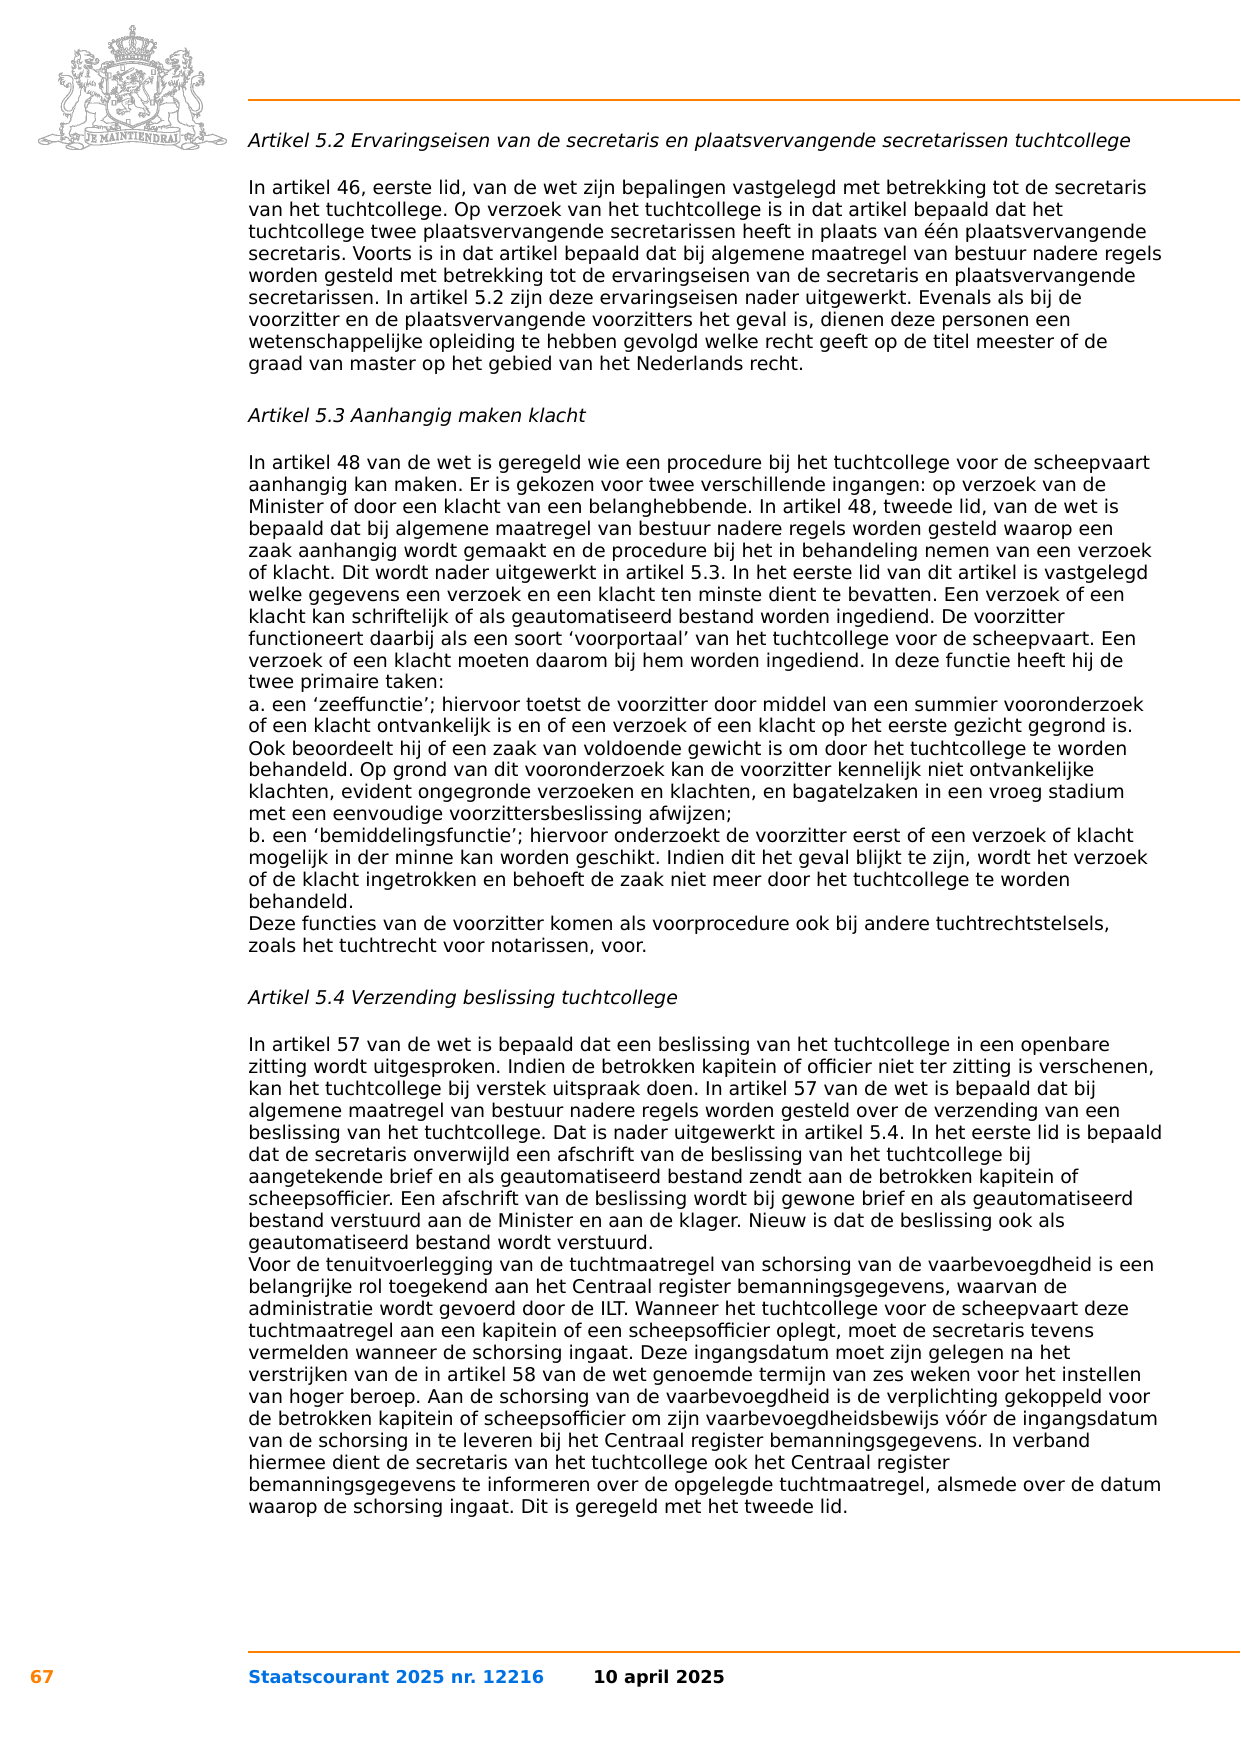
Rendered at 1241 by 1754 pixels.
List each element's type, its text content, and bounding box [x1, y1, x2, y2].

text Deze functies van de voorzitter komen als voorprocedure ook bij andere tuchtrechtstelsels, zoals het tuchtrecht voor notarissen, voor. [248, 913, 1163, 957]
subtitle Artikel 5.4 Verzending beslissing tuchtcollege [248, 987, 1163, 1009]
text In artikel 48 van de wet is geregeld wie een procedure bij het tuchtcollege voor de scheepvaart aanhangig kan maken. Er is gekozen voor twee verschillende ingangen: op verzoek van de Minister of door een klacht van een belanghebbende. In artikel 48, tweede lid, van de wet is bepaald dat bij algemene maatregel van bestuur nadere regels worden gesteld waarop een zaak aanhangig wordt gemaakt en de procedure bij het in behandeling nemen van een verzoek of klacht. Dit wordt nader uitgewerkt in artikel 5.3. In het eerste lid van dit artikel is vastgelegd welke gegevens een verzoek en een klacht ten minste dient te bevatten. Een verzoek of een klacht kan schriftelijk of als geautomatiseerd bestand worden ingediend. De voorzitter functioneert daarbij als een soort ‘voorportaal’ van het tuchtcollege voor de scheepvaart. Een verzoek of een klacht moeten daarom bij hem worden ingediend. In deze functie heeft hij de twee primaire taken: [248, 452, 1163, 693]
text Voor de tenuitvoerlegging van de tuchtmaatregel van schorsing van de vaarbevoegdheid is een belangrijke rol toegekend aan het Centraal register bemanningsgegevens, waarvan de administratie wordt gevoerd door de ILT. Wanneer het tuchtcollege voor de scheepvaart deze tuchtmaatregel aan een kapitein of een scheepsofficier oplegt, moet de secretaris tevens vermelden wanneer de schorsing ingaat. Deze ingangsdatum moet zijn gelegen na het verstrijken van de in artikel 58 van de wet genoemde termijn van zes weken voor het instellen van hoger beroep. Aan de schorsing van de vaarbevoegdheid is de verplichting gekoppeld voor de betrokken kapitein of scheepsofficier om zijn vaarbevoegdheidsbewijs vóór de ingangsdatum van de schorsing in te leveren bij het Centraal register bemanningsgegevens. In verband hiermee dient de secretaris van het tuchtcollege ook het Centraal register bemanningsgegevens te informeren over de opgelegde tuchtmaatregel, alsmede over de datum waarop de schorsing ingaat. Dit is geregeld met het tweede lid. [248, 1254, 1163, 1518]
text In artikel 57 van de wet is bepaald dat een beslissing van het tuchtcollege in een openbare zitting wordt uitgesproken. Indien de betrokken kapitein of officier niet ter zitting is verschenen, kan het tuchtcollege bij verstek uitspraak doen. In artikel 57 van de wet is bepaald dat bij algemene maatregel van bestuur nadere regels worden gesteld over de verzending van een beslissing van het tuchtcollege. Dat is nader uitgewerkt in artikel 5.4. In het eerste lid is bepaald dat de secretaris onverwijld een afschrift van de beslissing van het tuchtcollege bij aangetekende brief en als geautomatiseerd bestand zendt aan de betrokken kapitein of scheepsofficier. Een afschrift van de beslissing wordt bij gewone brief en als geautomatiseerd bestand verstuurd aan de Minister en aan de klager. Nieuw is dat de beslissing ook als geautomatiseerd bestand wordt verstuurd. [248, 1034, 1163, 1254]
subtitle Artikel 5.3 Aanhangig maken klacht [248, 405, 1163, 427]
text b. een ‘bemiddelingsfunctie’; hiervoor onderzoekt de voorzitter eerst of een verzoek of klacht mogelijk in der minne kan worden geschikt. Indien dit het geval blijkt te zijn, wordt het verzoek of de klacht ingetrokken en behoeft de zaak niet meer door het tuchtcollege te worden behandeld. [248, 825, 1163, 913]
subtitle Artikel 5.2 Ervaringseisen van de secretaris en plaatsvervangende secretarissen tuchtcollege [248, 130, 1163, 152]
picture [38, 25, 227, 150]
text In artikel 46, eerste lid, van de wet zijn bepalingen vastgelegd met betrekking tot de secretaris van het tuchtcollege. Op verzoek van het tuchtcollege is in dat artikel bepaald dat het tuchtcollege twee plaatsvervangende secretarissen heeft in plaats van één plaatsvervangende secretaris. Voorts is in dat artikel bepaald dat bij algemene maatregel van bestuur nadere regels worden gesteld met betrekking tot de ervaringseisen van de secretaris en plaatsvervangende secretarissen. In artikel 5.2 zijn deze ervaringseisen nader uitgewerkt. Evenals als bij de voorzitter en de plaatsvervangende voorzitters het geval is, dienen deze personen een wetenschappelijke opleiding te hebben gevolgd welke recht geeft op de titel meester of de graad van master op het gebied van het Nederlands recht. [248, 177, 1163, 375]
text a. een ‘zeeffunctie’; hiervoor toetst de voorzitter door middel van een summier vooronderzoek of een klacht ontvankelijk is en of een verzoek of een klacht op het eerste gezicht gegrond is. Ook beoordeelt hij of een zaak van voldoende gewicht is om door het tuchtcollege te worden behandeld. Op grond van dit vooronderzoek kan de voorzitter kennelijk niet ontvankelijke klachten, evident ongegronde verzoeken en klachten, en bagatelzaken in een vroeg stadium met een eenvoudige voorzittersbeslissing afwijzen; [248, 693, 1163, 825]
